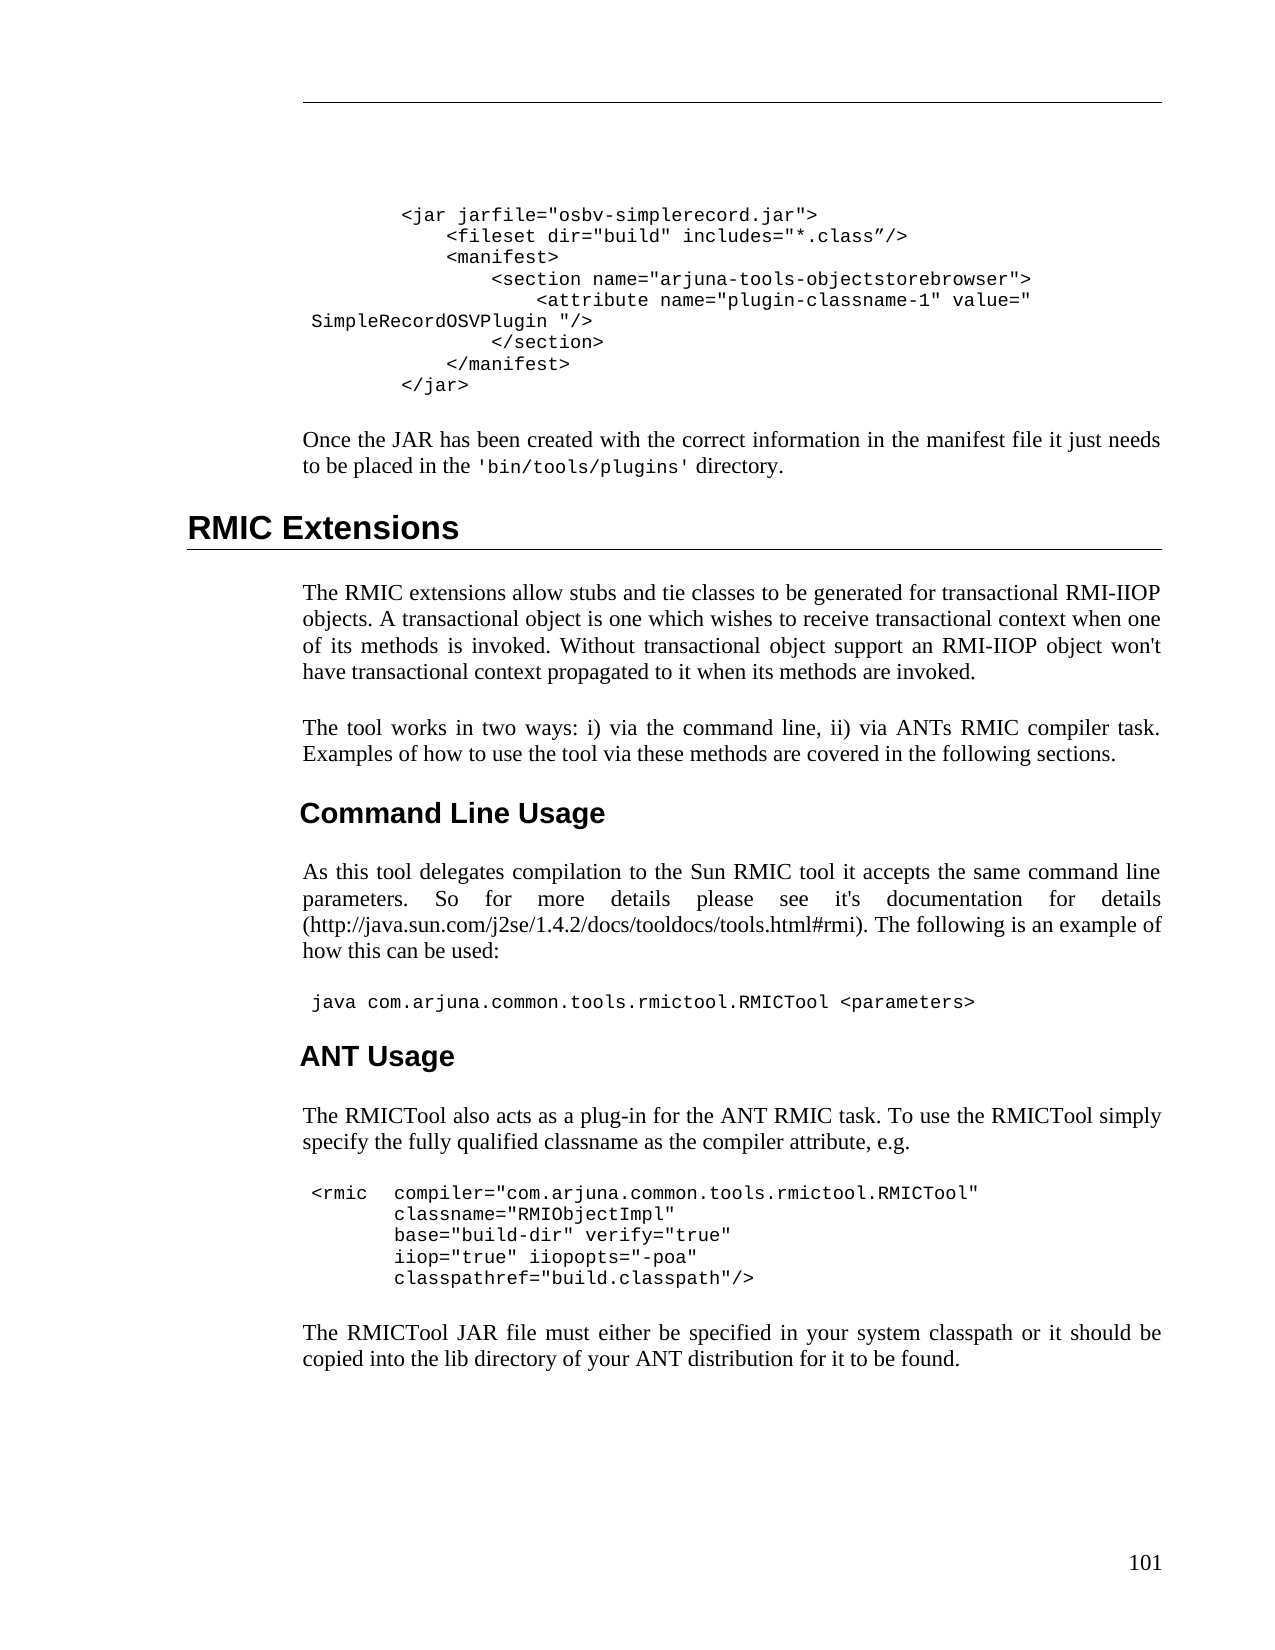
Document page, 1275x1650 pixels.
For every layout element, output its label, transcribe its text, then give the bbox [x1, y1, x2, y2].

text <fileset dir="build" includes="*.class”/> [311, 227, 1162, 248]
text The RMICTool JAR file must either be specified in your system classpath or it should be copied into the lib directory of your ANT distribution for it to be found. [302, 1319, 1162, 1372]
text </section> [311, 333, 1162, 354]
subtitle ANT Usage [187, 1039, 1162, 1073]
text base="build-dir" verify="true" [311, 1226, 1162, 1247]
text The RMIC extensions allow stubs and tie classes to be generated for transactional RMI-IIOP objects. A transactional object is one which wishes to receive transactional context when one of its methods is invoked. Without transactional object support an RMI-IIOP object won't have transactional context propagated to it when its methods are invoked. [302, 579, 1162, 684]
text <section name="arjuna-tools-objectstorebrowser"> [311, 269, 1162, 291]
text The tool works in two ways: i) via the command line, ii) via ANTs RMIC compiler task. Examples of how to use the tool via these methods are covered in the following sections. [302, 714, 1162, 766]
text As this tool delegates compilation to the Sun RMIC tool it accepts the same command line parameters. So for more details please see it's documentation for details (http://java.sun.com/j2se/1.4.2/docs/tooldocs/tools.html#rmi). The following is an example of how this can be used: [302, 858, 1162, 964]
text classpathref="build.classpath"/> [311, 1269, 1162, 1290]
text iiop="true" iiopopts="-poa" [311, 1247, 1162, 1269]
text <attribute name="plugin-classname-1" value=" SimpleRecordOSVPlugin "/> [311, 291, 1162, 333]
text </jar> [311, 376, 1162, 397]
text java com.arjuna.common.tools.rmictool.RMICTool <parameters> [311, 993, 1162, 1014]
text Once the JAR has been created with the correct information in the manifest file it just needs to be placed in the 'bin/tools/plugins' directory. [302, 426, 1162, 479]
text </manifest> [311, 354, 1162, 376]
text <jar jarfile="osbv-simplerecord.jar"> [311, 206, 1162, 227]
subtitle Command Line Usage [187, 796, 1162, 829]
subtitle RMIC Extensions [187, 508, 1162, 549]
text classname="RMIObjectImpl" [311, 1205, 1162, 1226]
text The RMICTool also acts as a plug-in for the ANT RMIC task. To use the RMICTool simply specify the fully qualified classname as the compiler attribute, e.g. [302, 1102, 1162, 1154]
text <manifest> [311, 248, 1162, 269]
text <rmic compiler="com.arjuna.common.tools.rmictool.RMICTool" [311, 1184, 1162, 1205]
